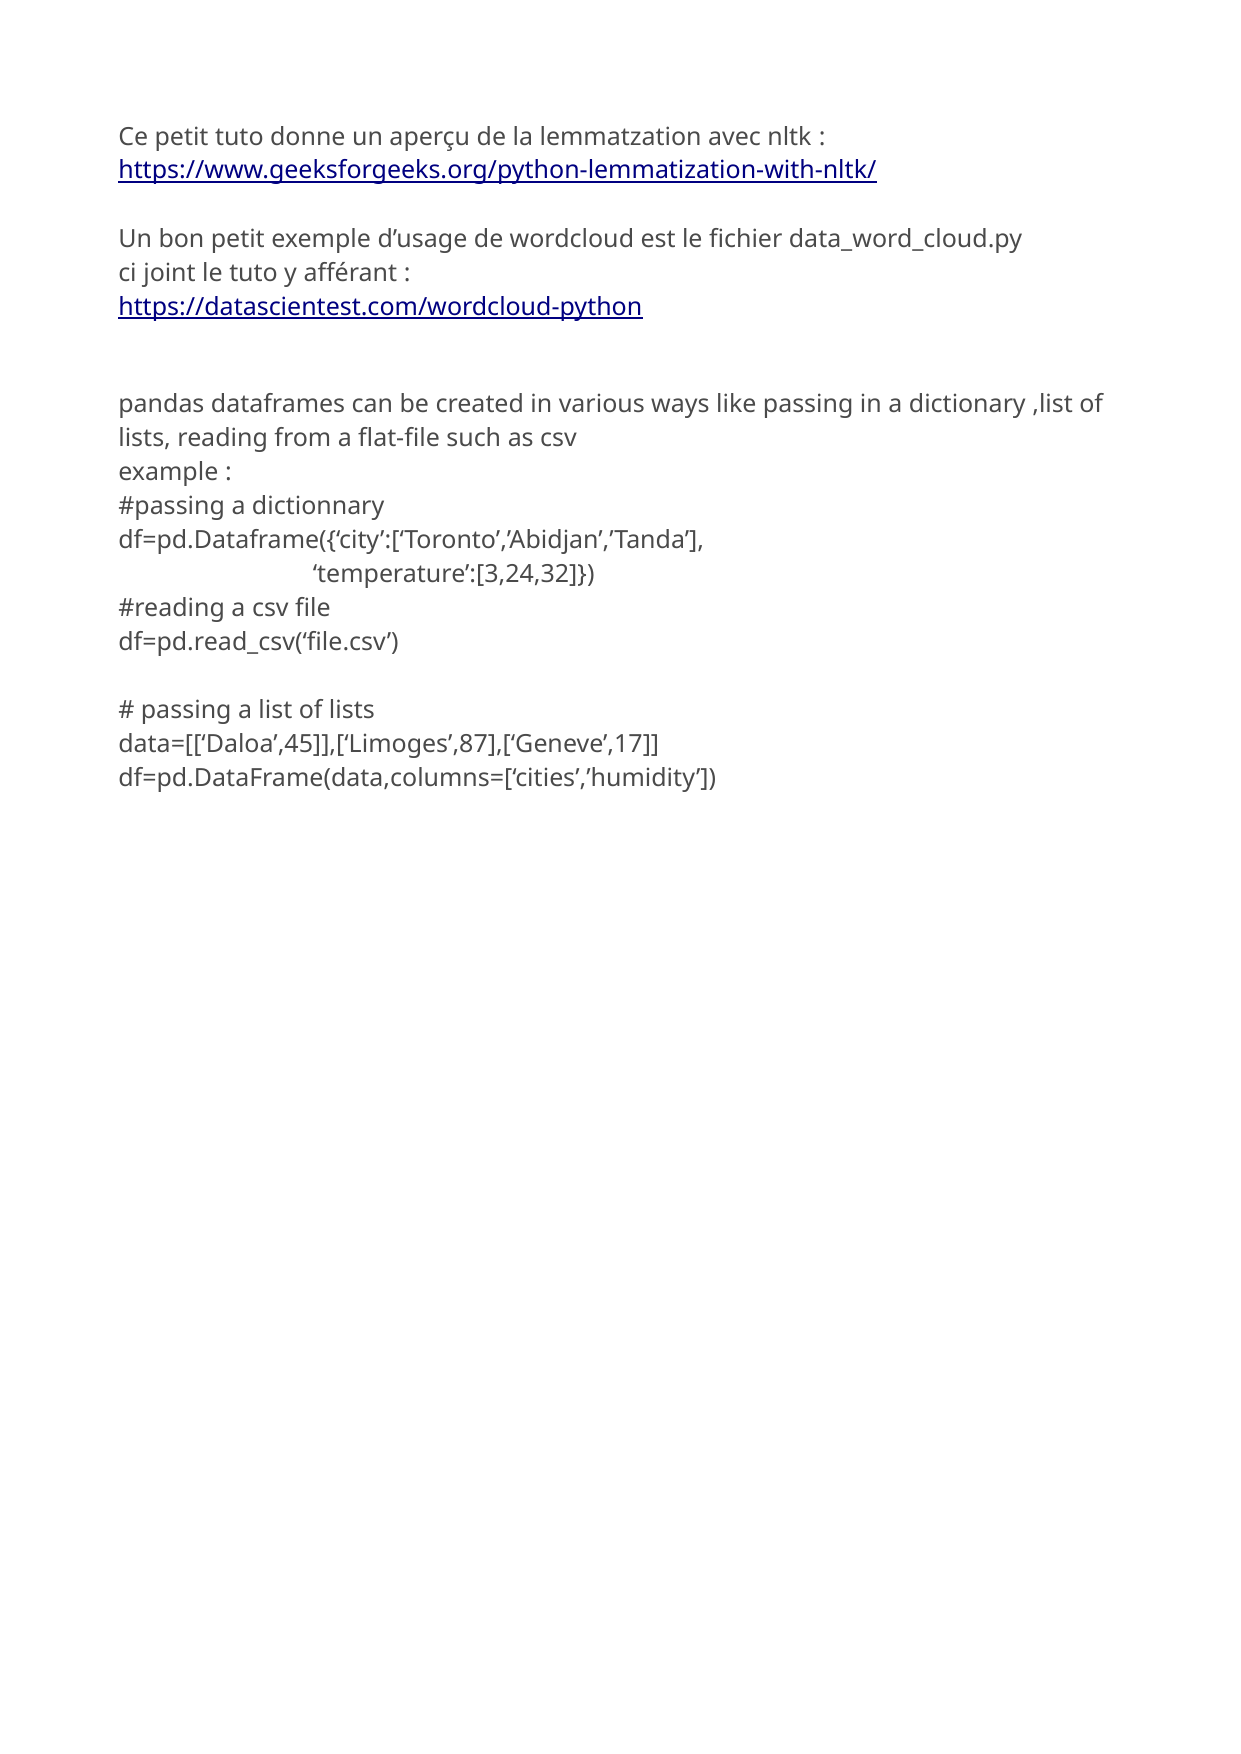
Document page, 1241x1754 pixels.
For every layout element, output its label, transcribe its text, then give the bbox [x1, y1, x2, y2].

text ci joint le tuto y afférant : [118, 254, 1122, 288]
text # passing a list of lists [118, 692, 1122, 726]
text df=pd.Dataframe({‘city’:[‘Toronto’,’Abidjan’,’Tanda’], [118, 522, 1122, 556]
text df=pd.DataFrame(data,columns=[‘cities’,’humidity’]) [118, 760, 1122, 794]
text https://www.geeksforgeeks.org/python-lemmatization-with-nltk/ [118, 152, 1122, 186]
text df=pd.read_csv(‘file.csv’) [118, 624, 1122, 658]
text Ce petit tuto donne un aperçu de la lemmatzation avec nltk : [118, 118, 1122, 152]
text https://datascientest.com/wordcloud-python [118, 288, 1122, 322]
text ‘temperature’:[3,24,32]}) [118, 556, 1122, 590]
text example : [118, 453, 1122, 487]
text #reading a csv file [118, 590, 1122, 624]
text pandas dataframes can be created in various ways like passing in a dictionary ,list of lists, reading from a flat-file such as csv [118, 385, 1122, 453]
text data=[[‘Daloa’,45]],[‘Limoges’,87],[‘Geneve’,17]] [118, 726, 1122, 760]
text #passing a dictionnary [118, 487, 1122, 522]
text Un bon petit exemple d’usage de wordcloud est le fichier data_word_cloud.py [118, 220, 1122, 254]
